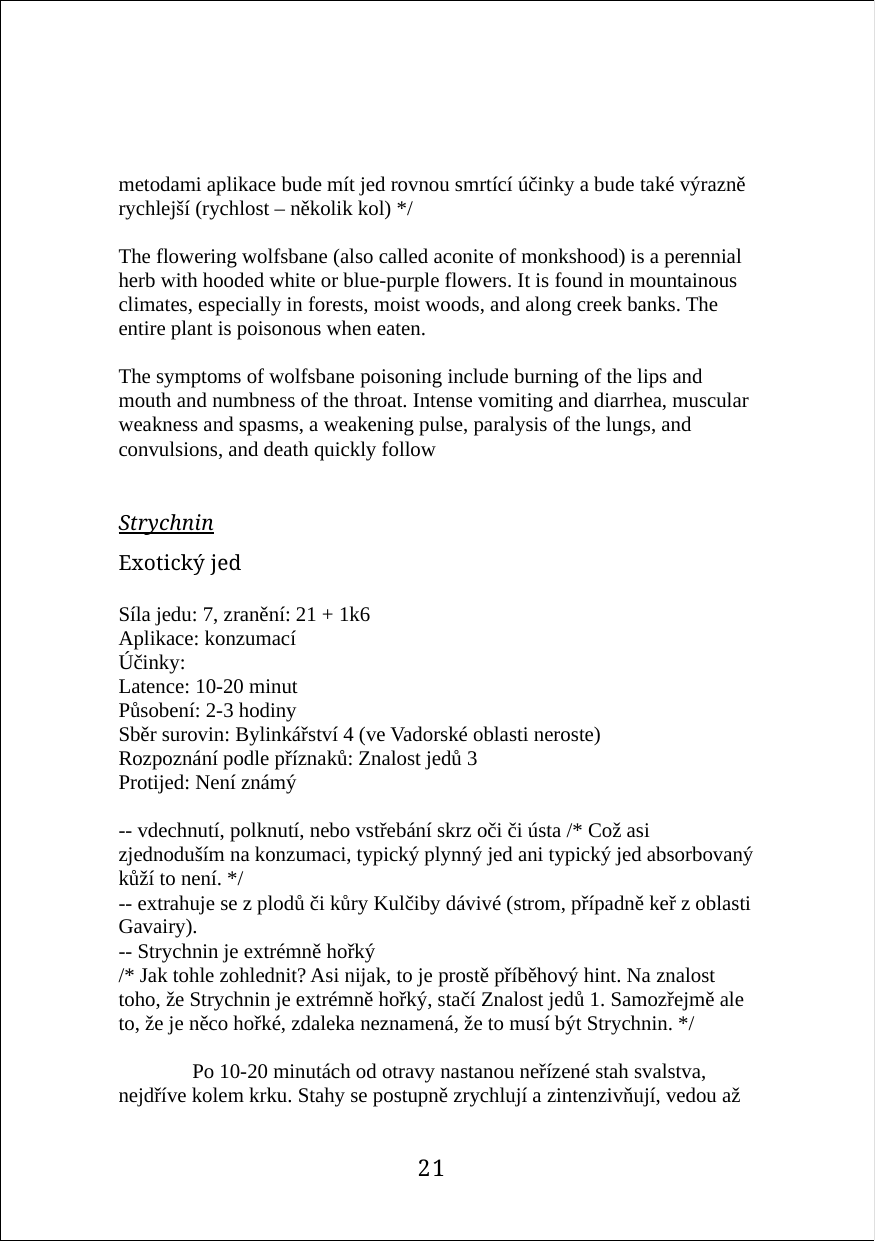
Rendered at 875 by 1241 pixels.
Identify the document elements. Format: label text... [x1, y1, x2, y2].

text The symptoms of wolfsbane poisoning include burning of the lips and mouth and numbness of the throat. Intense vomiting and diarrhea, muscular weakness and spasms, a weakening pulse, paralysis of the lungs, and convulsions, and death quickly follow [118, 364, 756, 461]
text Exotický jed [118, 548, 756, 577]
text -- extrahuje se z plodů či kůry Kulčiby dávivé (strom, případně keř z oblasti Gavairy). [118, 890, 756, 938]
text Protijed: Není známý [118, 770, 756, 794]
text Působení: 2-3 hodiny [118, 698, 756, 722]
subtitle Strychnin [118, 508, 756, 537]
text Latence: 10-20 minut [118, 674, 756, 698]
text -- vdechnutí, polknutí, nebo vstřebání skrz oči či ústa /* Což asi zjednoduším na konzumaci, typický plynný jed ani typický jed absorbovaný kůží to není. */ [118, 818, 756, 890]
text /* Jak tohle zohlednit? Asi nijak, to je prostě příběhový hint. Na znalost toho, že Strychnin je extrémně hořký, stačí Znalost jedů 1. Samozřejmě ale to, že je něco hořké, zdaleka neznamená, že to musí být Strychnin. */ [118, 963, 756, 1035]
text The flowering wolfsbane (also called aconite of monkshood) is a perennial herb with hooded white or blue-purple flowers. It is found in mountainous climates, especially in forests, moist woods, and along creek banks. The entire plant is poisonous when eaten. [118, 244, 756, 340]
text Aplikace: konzumací [118, 626, 756, 650]
text Účinky: [118, 650, 756, 674]
text Sběr surovin: Bylinkářství 4 (ve Vadorské oblasti neroste) [118, 722, 756, 746]
text Po 10-20 minutách od otravy nastanou neřízené stah svalstva, nejdříve kolem krku. Stahy se postupně zrychlují a zintenzivňují, vedou až [118, 1059, 756, 1107]
text Rozpoznání podle příznaků: Znalost jedů 3 [118, 746, 756, 770]
text -- Strychnin je extrémně hořký [118, 938, 756, 963]
text metodami aplikace bude mít jed rovnou smrtící účinky a bude také výrazně rychlejší (rychlost – několik kol) */ [118, 172, 756, 220]
text Síla jedu: 7, zranění: 21 + 1k6 [118, 602, 756, 626]
